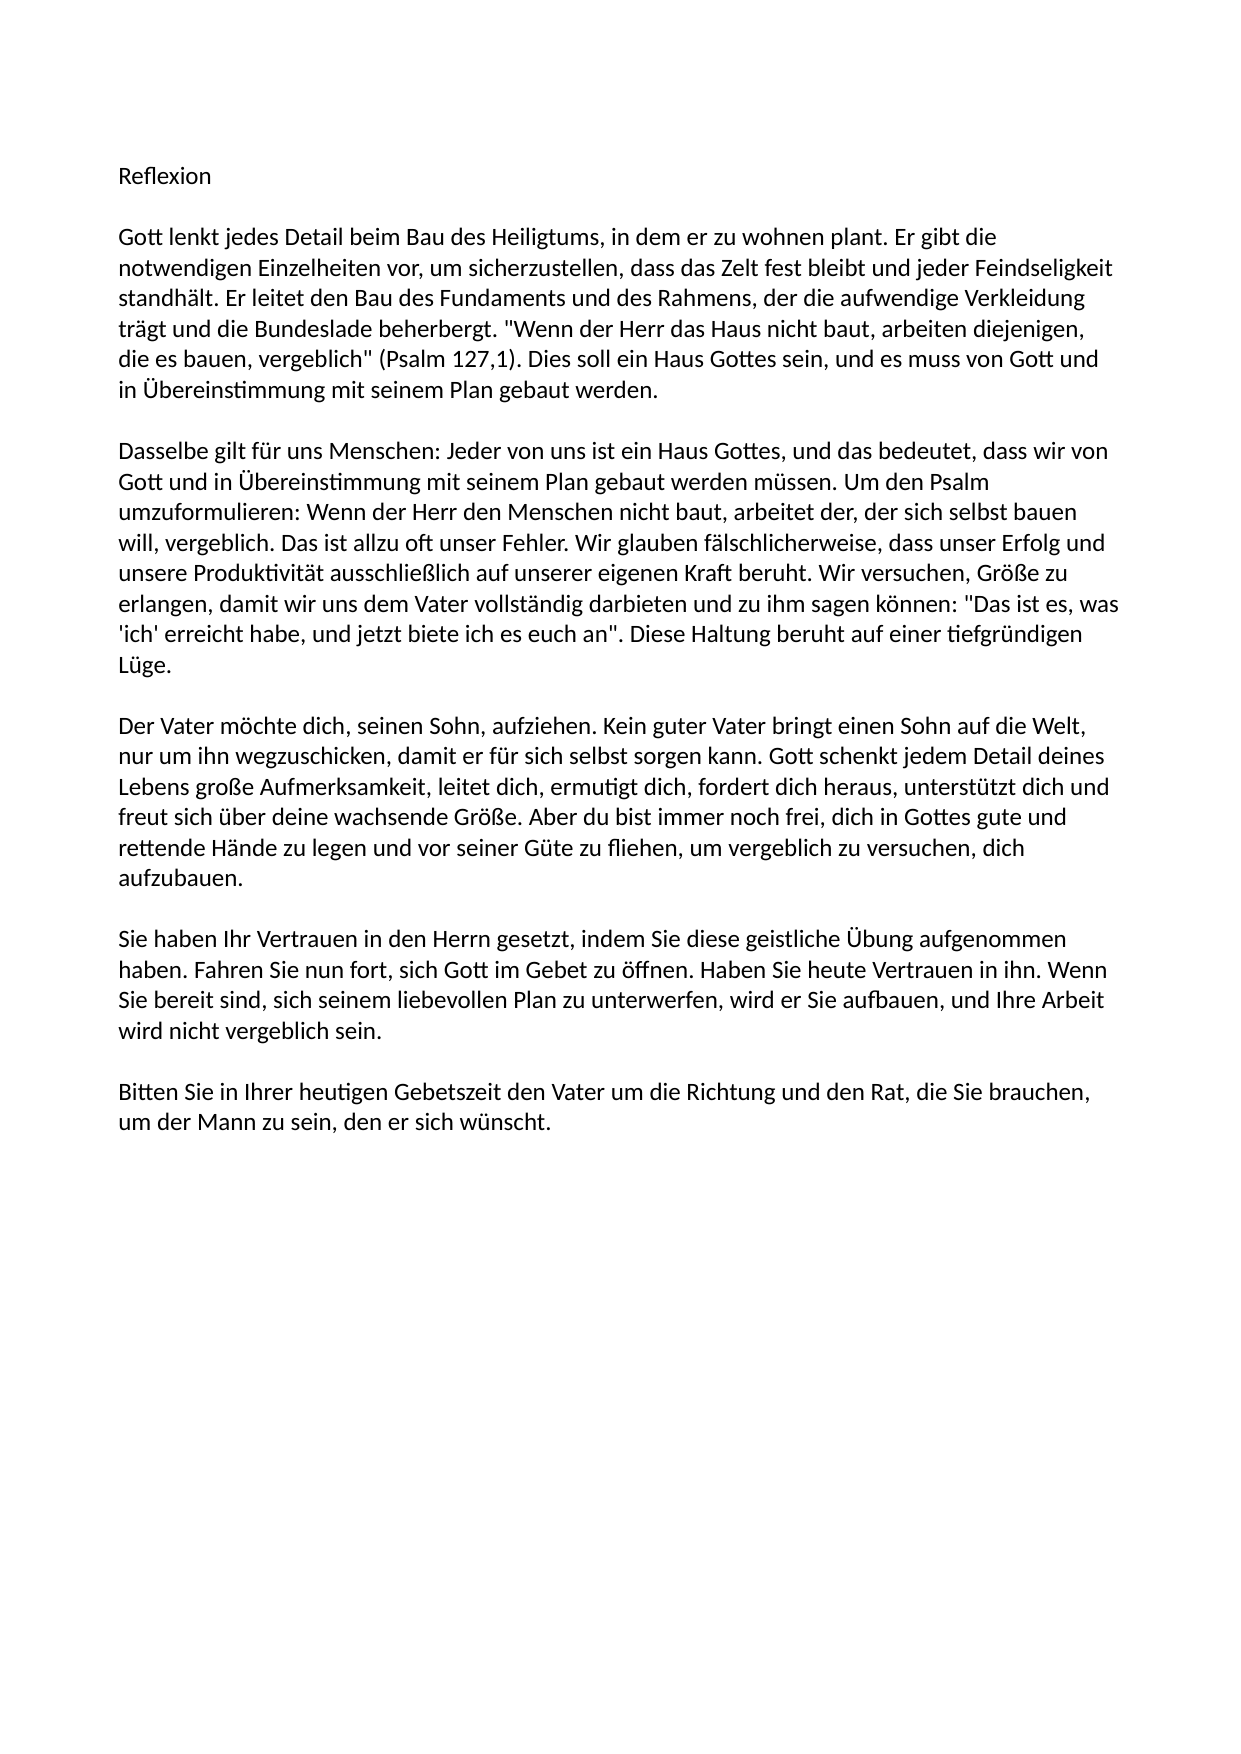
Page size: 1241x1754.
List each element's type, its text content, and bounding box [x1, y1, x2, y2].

text Reflexion Gott lenkt jedes Detail beim Bau des Heiligtums, in dem er zu wohnen plant. Er gibt die notwendigen Einzelheiten vor, um sicherzustellen, dass das Zelt fest bleibt und jeder Feindseligkeit standhält. Er leitet den Bau des Fundaments und des Rahmens, der die aufwendige Verkleidung trägt und die Bundeslade beherbergt. "Wenn der Herr das Haus nicht baut, arbeiten diejenigen, die es bauen, vergeblich" (Psalm 127,1). Dies soll ein Haus Gottes sein, und es muss von Gott und in Übereinstimmung mit seinem Plan gebaut werden. Dasselbe gilt für uns Menschen: Jeder von uns ist ein Haus Gottes, und das bedeutet, dass wir von Gott und in Übereinstimmung mit seinem Plan gebaut werden müssen. Um den Psalm umzuformulieren: Wenn der Herr den Menschen nicht baut, arbeitet der, der sich selbst bauen will, vergeblich. Das ist allzu oft unser Fehler. Wir glauben fälschlicherweise, dass unser Erfolg und unsere Produktivität ausschließlich auf unserer eigenen Kraft beruht. Wir versuchen, Größe zu erlangen, damit wir uns dem Vater vollständig darbieten und zu ihm sagen können: "Das ist es, was 'ich' erreicht habe, und jetzt biete ich es euch an". Diese Haltung beruht auf einer tiefgründigen Lüge. Der Vater möchte dich, seinen Sohn, aufziehen. Kein guter Vater bringt einen Sohn auf die Welt, nur um ihn wegzuschicken, damit er für sich selbst sorgen kann. Gott schenkt jedem Detail deines Lebens große Aufmerksamkeit, leitet dich, ermutigt dich, fordert dich heraus, unterstützt dich und freut sich über deine wachsende Größe. Aber du bist immer noch frei, dich in Gottes gute und rettende Hände zu legen und vor seiner Güte zu fliehen, um vergeblich zu versuchen, dich aufzubauen. Sie haben Ihr Vertrauen in den Herrn gesetzt, indem Sie diese geistliche Übung aufgenommen haben. Fahren Sie nun fort, sich Gott im Gebet zu öffnen. Haben Sie heute Vertrauen in ihn. Wenn Sie bereit sind, sich seinem liebevollen Plan zu unterwerfen, wird er Sie aufbauen, und Ihre Arbeit wird nicht vergeblich sein. Bitten Sie in Ihrer heutigen Gebetszeit den Vater um die Richtung und den Rat, die Sie brauchen, um der Mann zu sein, den er sich wünscht. [118, 160, 1122, 1137]
